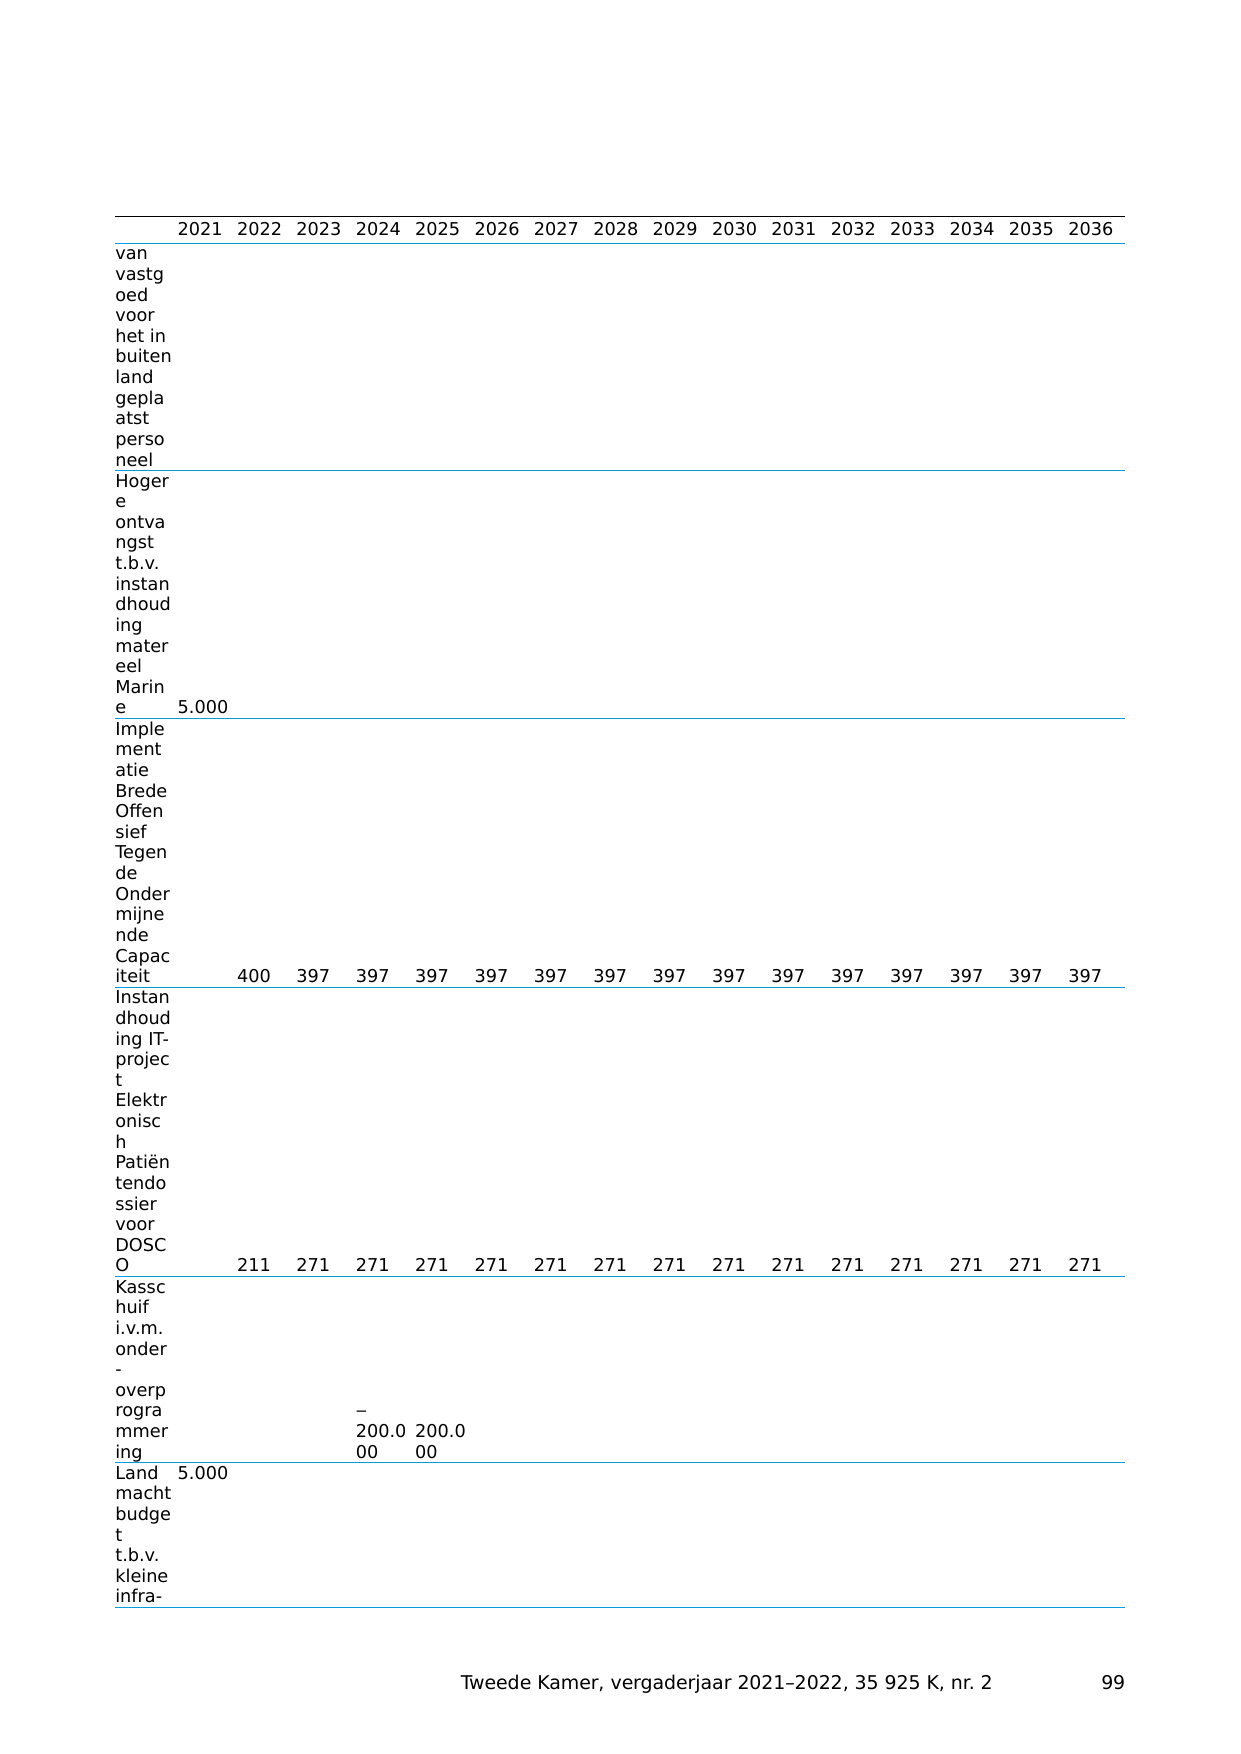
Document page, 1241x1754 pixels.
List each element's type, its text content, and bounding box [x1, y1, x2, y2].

table_cell 2027 [531, 217, 590, 243]
table_cell [175, 1277, 234, 1462]
table_header Tabel 49 Artikel 7: Bijdragen andere begrotingen Rijk [115, 191, 1125, 216]
table_cell [1006, 1277, 1065, 1462]
table_cell [293, 1277, 353, 1462]
table_cell [887, 1277, 946, 1462]
table_cell 397 [412, 719, 471, 987]
table_cell [946, 1463, 1006, 1607]
table_cell 2035 [1006, 217, 1065, 243]
table_cell [1006, 244, 1065, 470]
table_cell 2021 [175, 217, 234, 243]
table_cell 397 [531, 719, 590, 987]
table_cell 271 [1065, 988, 1125, 1276]
table_cell 271 [353, 988, 412, 1276]
table_cell [234, 1277, 293, 1462]
table_cell [828, 1277, 887, 1462]
table_cell 200.000 [412, 1277, 471, 1462]
table_cell [1006, 1463, 1065, 1607]
table_cell 2023 [293, 217, 353, 243]
table_cell [709, 244, 768, 470]
table_cell [768, 471, 828, 718]
table_cell [650, 244, 709, 470]
table_cell 397 [709, 719, 768, 987]
table_cell [175, 988, 234, 1276]
table_cell 271 [887, 988, 946, 1276]
table_cell [946, 244, 1006, 470]
table_cell 2032 [828, 217, 887, 243]
table_cell [471, 1277, 531, 1462]
table_cell [828, 1463, 887, 1607]
table_cell [531, 244, 590, 470]
table_cell [887, 1463, 946, 1607]
table_cell 397 [1006, 719, 1065, 987]
table_cell [946, 471, 1006, 718]
table_cell [1006, 471, 1065, 718]
table_cell 271 [293, 988, 353, 1276]
table_cell [709, 1277, 768, 1462]
table_cell 2026 [471, 217, 531, 243]
table_cell 397 [353, 719, 412, 987]
table_cell 271 [709, 988, 768, 1276]
table_cell 2022 [234, 217, 293, 243]
table_cell 2033 [887, 217, 946, 243]
table_cell [1065, 1463, 1125, 1607]
table_cell 211 [234, 988, 293, 1276]
table_cell 271 [828, 988, 887, 1276]
table_cell 271 [650, 988, 709, 1276]
table_cell [1065, 244, 1125, 470]
table_cell ‒ 200.000 [353, 1277, 412, 1462]
table_cell 2034 [946, 217, 1006, 243]
table_cell Landmachtbudget t.b.v. kleine infra- [115, 1463, 174, 1607]
table_cell [887, 244, 946, 470]
table_cell [828, 244, 887, 470]
table_cell 2029 [650, 217, 709, 243]
table_cell [768, 1463, 828, 1607]
table_cell [175, 719, 234, 987]
table_cell 271 [531, 988, 590, 1276]
table_cell 397 [650, 719, 709, 987]
table_cell 397 [887, 719, 946, 987]
table_cell [650, 1277, 709, 1462]
table_cell 400 [234, 719, 293, 987]
table_cell [353, 244, 412, 470]
table_cell [115, 217, 174, 243]
table_cell Hogere ontvangst t.b.v. instandhouding matereel Marine [115, 471, 174, 718]
table_cell 271 [471, 988, 531, 1276]
table_cell Kasschuif i.v.m. onder- overprogrammering [115, 1277, 174, 1462]
table_cell [353, 1463, 412, 1607]
table_cell 397 [293, 719, 353, 987]
table_cell 2025 [412, 217, 471, 243]
table_cell [590, 1463, 649, 1607]
table_cell 5.000 [175, 471, 234, 718]
table_cell 2036 [1065, 217, 1125, 243]
table_cell [471, 1463, 531, 1607]
table_cell 2030 [709, 217, 768, 243]
table_cell 271 [1006, 988, 1065, 1276]
table_cell 2031 [768, 217, 828, 243]
table_cell [590, 1277, 649, 1462]
table_cell 2028 [590, 217, 649, 243]
table_cell [768, 1277, 828, 1462]
table_cell [1065, 1277, 1125, 1462]
table_cell [531, 1277, 590, 1462]
table_cell [650, 1463, 709, 1607]
table_cell Implementatie Brede Offensief Tegen de Ondermijnende Capaciteit [115, 719, 174, 987]
table_cell [412, 244, 471, 470]
table_cell [234, 471, 293, 718]
table_cell [590, 244, 649, 470]
table_cell [353, 471, 412, 718]
table_cell [590, 471, 649, 718]
table_cell 397 [1065, 719, 1125, 987]
table_cell [234, 244, 293, 470]
table_cell 5.000 [175, 1463, 234, 1607]
table_cell [531, 1463, 590, 1607]
table_cell 271 [946, 988, 1006, 1276]
table_cell [293, 471, 353, 718]
table_cell 397 [768, 719, 828, 987]
table_cell 397 [946, 719, 1006, 987]
table_cell [471, 244, 531, 470]
table_cell [293, 1463, 353, 1607]
table_cell [471, 471, 531, 718]
table_cell [650, 471, 709, 718]
table_cell van vastgoed voor het in buitenland geplaatst personeel [115, 244, 174, 470]
table_cell 397 [471, 719, 531, 987]
table_cell [234, 1463, 293, 1607]
table_cell 397 [590, 719, 649, 987]
table_cell [768, 244, 828, 470]
table_cell [887, 471, 946, 718]
table_cell [946, 1277, 1006, 1462]
table_cell 2024 [353, 217, 412, 243]
table_cell Instandhouding IT-project Elektronisch Patiëntendossier voor DOSCO [115, 988, 174, 1276]
table_cell [293, 244, 353, 470]
table_cell 271 [590, 988, 649, 1276]
table_cell 271 [412, 988, 471, 1276]
table_cell 397 [828, 719, 887, 987]
table_cell 271 [768, 988, 828, 1276]
table_cell [175, 244, 234, 470]
table_cell [531, 471, 590, 718]
table_cell [709, 1463, 768, 1607]
table_cell [412, 1463, 471, 1607]
table_cell [709, 471, 768, 718]
table_cell [828, 471, 887, 718]
table_cell [1065, 471, 1125, 718]
table_cell [412, 471, 471, 718]
